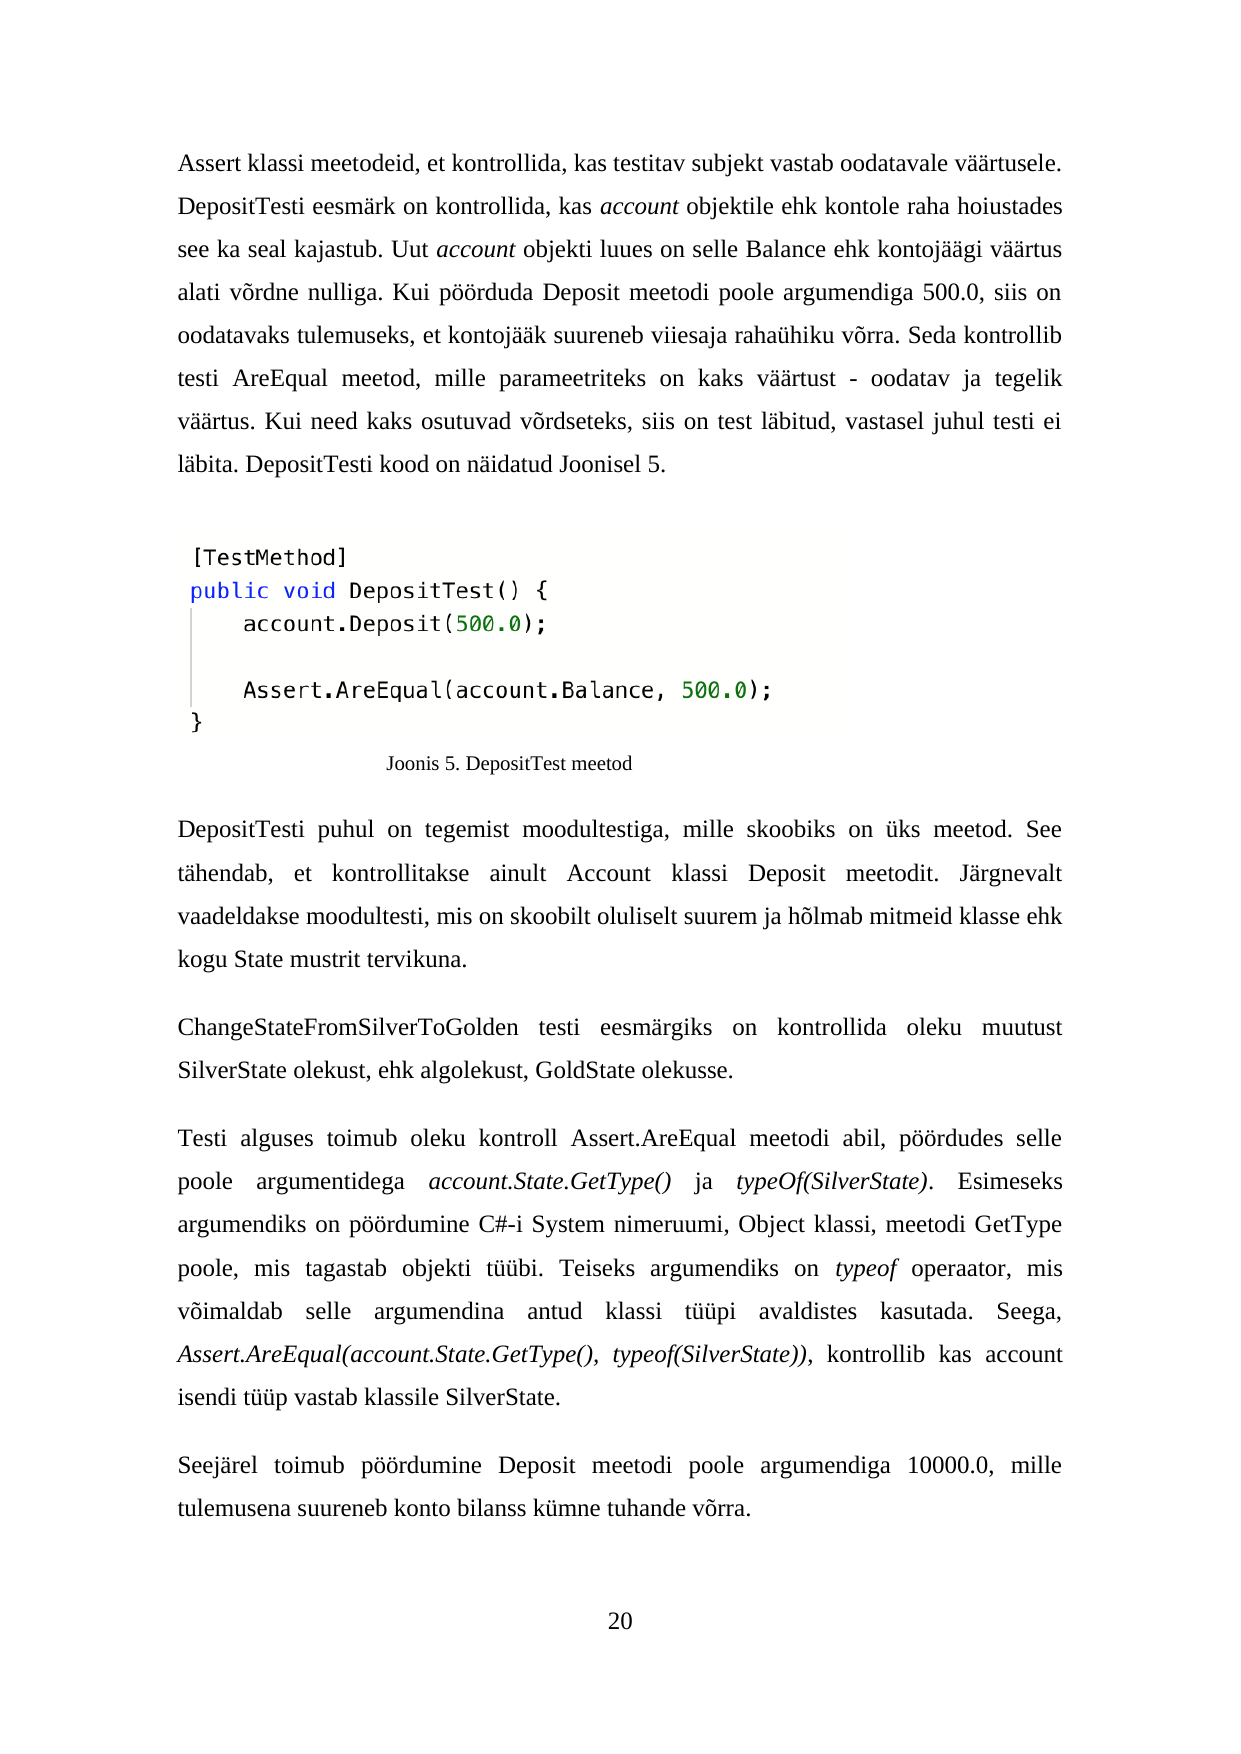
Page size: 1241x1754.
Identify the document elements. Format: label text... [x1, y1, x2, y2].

text Testi alguses toimub oleku kontroll Assert.AreEqual meetodi abil, pöördudes selle poole argumentidega account.State.GetType() ja typeOf(SilverState). Esimeseks argumendiks on pöördumine C#-i System nimeruumi, Object klassi, meetodi GetType poole, mis tagastab objekti tüübi. Teiseks argumendiks on typeof operaator, mis võimaldab selle argumendina antud klassi tüüpi avaldistes kasutada. Seega, Assert.AreEqual(account.State.GetType(), typeof(SilverState)), kontrollib kas account isendi tüüp vastab klassile SilverState. [177, 1123, 1063, 1411]
text DepositTesti puhul on tegemist moodultestiga, mille skoobiks on üks meetod. See tähendab, et kontrollitakse ainult Account klassi Deposit meetodit. Järgnevalt vaadeldakse moodultesti, mis on skoobilt oluliselt suurem ja hõlmab mitmeid klasse ehk kogu State mustrit tervikuna. [177, 814, 1063, 973]
text ChangeStateFromSilverToGolden testi eesmärgiks on kontrollida oleku muutust SilverState olekust, ehk algolekust, GoldState olekusse. [177, 1012, 1063, 1084]
picture [177, 530, 842, 743]
text Joonis 5. DepositTest meetod [177, 743, 842, 775]
text Assert klassi meetodeid, et kontrollida, kas testitav subjekt vastab oodatavale väärtusele. DepositTesti eesmärk on kontrollida, kas account objektile ehk kontole raha hoiustades see ka seal kajastub. Uut account objekti luues on selle Balance ehk kontojäägi väärtus alati võrdne nulliga. Kui pöörduda Deposit meetodi poole argumendiga 500.0, siis on oodatavaks tulemuseks, et kontojääk suureneb viiesaja rahaühiku võrra. Seda kontrollib testi AreEqual meetod, mille parameetriteks on kaks väärtust - oodatav ja tegelik väärtus. Kui need kaks osutuvad võrdseteks, siis on test läbitud, vastasel juhul testi ei läbita. DepositTesti kood on näidatud Joonisel 5. [177, 148, 1063, 478]
text Seejärel toimub pöördumine Deposit meetodi poole argumendiga 10000.0, mille tulemusena suureneb konto bilanss kümne tuhande võrra. [177, 1450, 1063, 1522]
